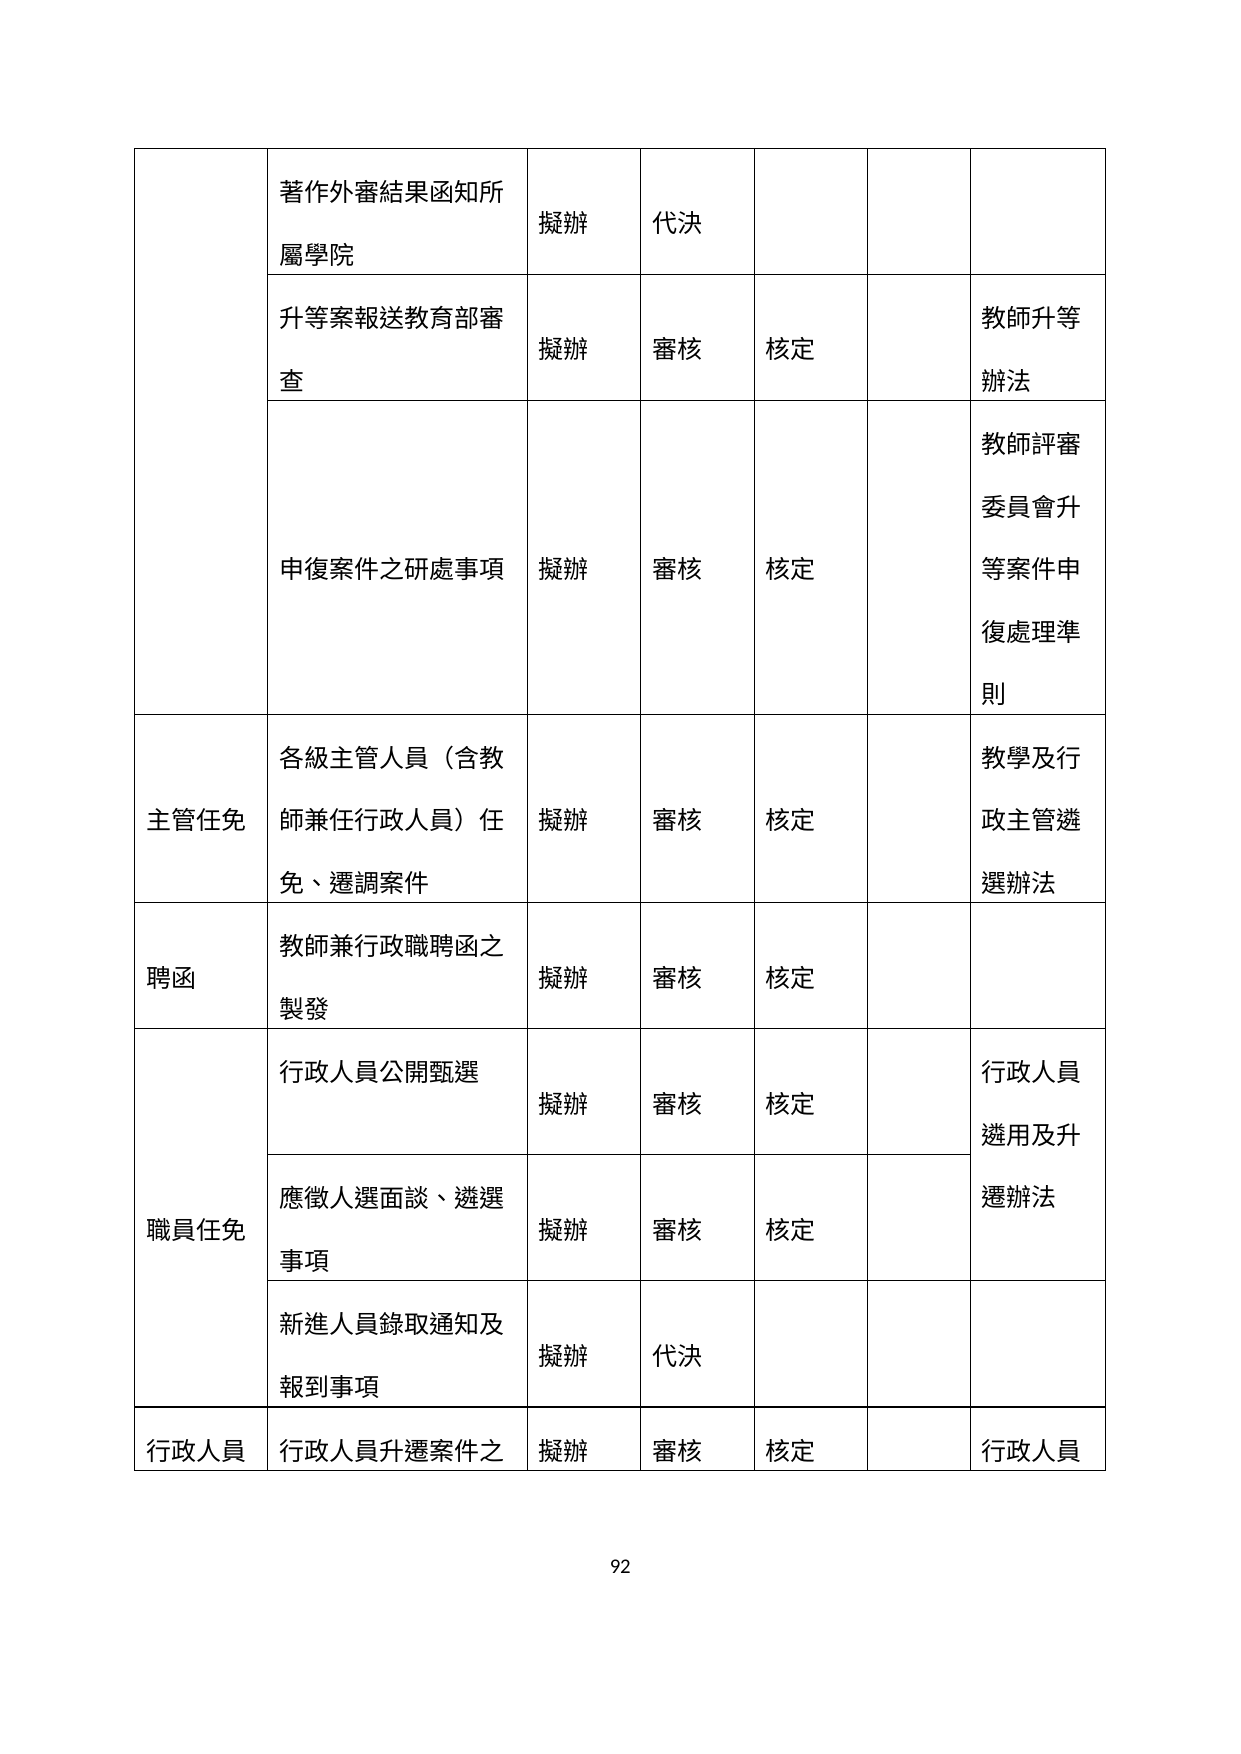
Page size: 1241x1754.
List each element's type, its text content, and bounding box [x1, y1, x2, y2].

table_cell 著作外審結果函知所屬學院 [268, 149, 527, 274]
table_cell 核定 [755, 1408, 867, 1470]
table_cell 主管任免 [135, 715, 267, 902]
table_cell [868, 715, 970, 902]
table_cell 行政人員 [971, 1408, 1105, 1470]
table_cell 核定 [755, 903, 867, 1028]
table_cell [868, 401, 970, 714]
table_cell 審核 [641, 715, 754, 902]
table_cell [868, 149, 970, 274]
table_cell 核定 [755, 715, 867, 902]
table_cell 擬辦 [528, 1155, 640, 1280]
table_cell 擬辦 [528, 1281, 640, 1406]
table_cell [868, 1155, 970, 1280]
table_cell [755, 1281, 867, 1406]
table_cell 教師兼行政職聘函之製發 [268, 903, 527, 1028]
table_cell [971, 903, 1105, 1028]
table_cell 行政人員遴用及升遷辦法 [971, 1029, 1105, 1280]
table_cell 審核 [641, 1155, 754, 1280]
table_cell 申復案件之研處事項 [268, 401, 527, 714]
table_cell 審核 [641, 275, 754, 400]
table_cell 各級主管人員（含教師兼任行政人員）任免、遷調案件 [268, 715, 527, 902]
table_cell 擬辦 [528, 1029, 640, 1154]
table_cell 擬辦 [528, 903, 640, 1028]
table_cell 審核 [641, 903, 754, 1028]
table_cell 行政人員公開甄選 [268, 1029, 527, 1154]
table_cell 職員任免 [135, 1029, 267, 1406]
table_cell 教師評審委員會升等案件申復處理準則 [971, 401, 1105, 714]
table_cell [868, 275, 970, 400]
table_cell 核定 [755, 275, 867, 400]
table_cell [135, 149, 267, 714]
table_cell [971, 1281, 1105, 1406]
table_cell [755, 149, 867, 274]
table_cell 擬辦 [528, 1408, 640, 1470]
table_cell 審核 [641, 1029, 754, 1154]
table_cell 聘函 [135, 903, 267, 1028]
table_cell 擬辦 [528, 715, 640, 902]
table_cell 擬辦 [528, 275, 640, 400]
table_cell 核定 [755, 1029, 867, 1154]
table_cell 核定 [755, 1155, 867, 1280]
table_cell 行政人員升遷案件之 [268, 1408, 527, 1470]
table_cell 升等案報送教育部審查 [268, 275, 527, 400]
table_cell [868, 1029, 970, 1154]
table_cell 教學及行政主管遴選辦法 [971, 715, 1105, 902]
table_cell 擬辦 [528, 149, 640, 274]
table_cell [971, 149, 1105, 274]
table_cell 審核 [641, 1408, 754, 1470]
table_cell 代決 [641, 1281, 754, 1406]
table_cell [868, 1408, 970, 1470]
table_cell 新進人員錄取通知及報到事項 [268, 1281, 527, 1406]
table_cell 代決 [641, 149, 754, 274]
table_cell 核定 [755, 401, 867, 714]
table_cell 應徵人選面談、遴選事項 [268, 1155, 527, 1280]
table_cell [868, 903, 970, 1028]
table_cell [868, 1281, 970, 1406]
table_cell 行政人員 [135, 1408, 267, 1470]
table_cell 擬辦 [528, 401, 640, 714]
table_cell 審核 [641, 401, 754, 714]
table_cell 教師升等辦法 [971, 275, 1105, 400]
